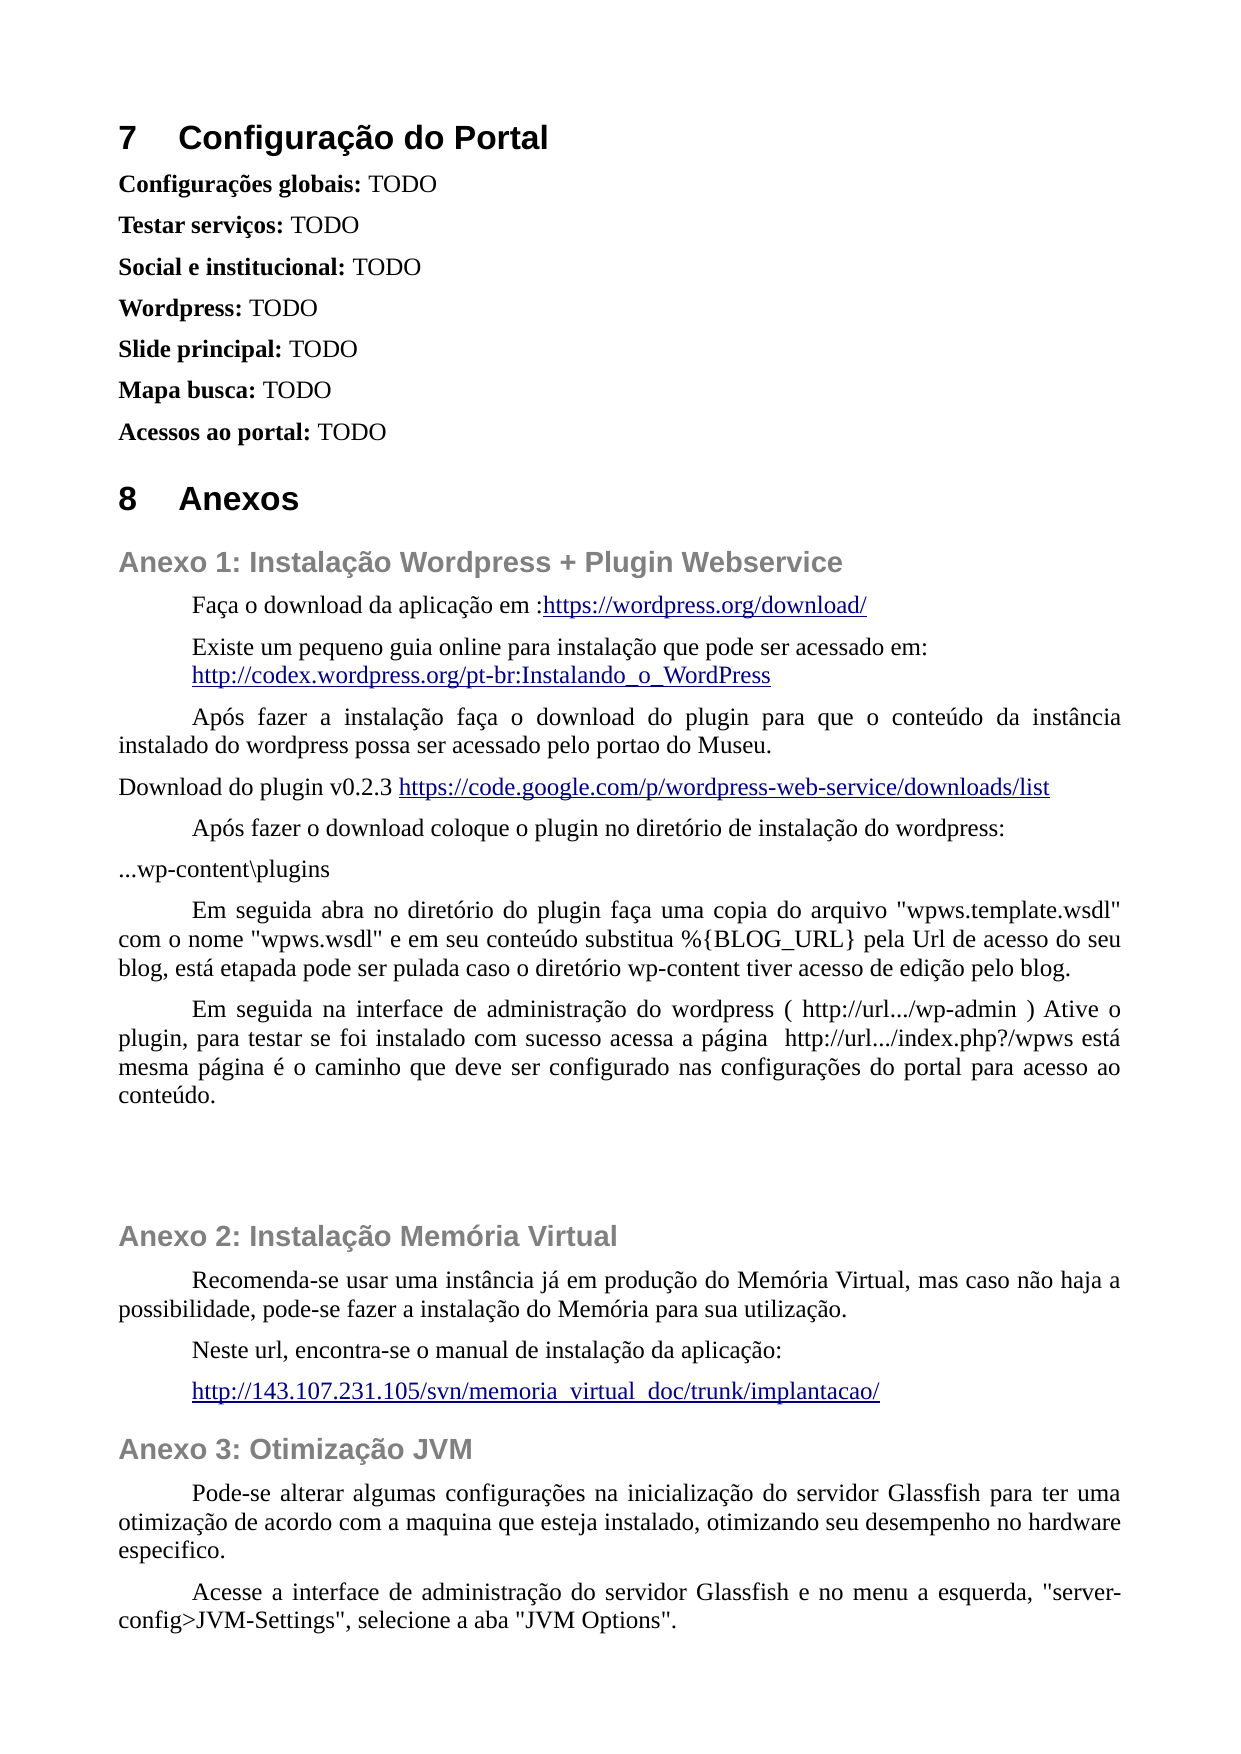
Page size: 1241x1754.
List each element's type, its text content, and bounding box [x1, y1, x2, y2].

subtitle Anexos [118, 479, 1122, 517]
text Wordpress: TODO [118, 293, 1122, 322]
text Configurações globais: TODO [118, 169, 1122, 198]
text ...wp-content\plugins [118, 854, 1122, 883]
text Download do plugin v0.2.3 https://code.google.com/p/wordpress-web-service/downloads/list [118, 772, 1122, 801]
subtitle Anexo 1: Instalação Wordpress + Plugin Webservice [118, 544, 1122, 578]
text Slide principal: TODO [118, 334, 1122, 363]
text Recomenda-se usar uma instância já em produção do Memória Virtual, mas caso não haja a possibilidade, pode-se fazer a instalação do Memória para sua utilização. [118, 1265, 1122, 1322]
text Pode-se alterar algumas configurações na inicialização do servidor Glassfish para ter uma otimização de acordo com a maquina que esteja instalado, otimizando seu desempenho no hardware especifico. [118, 1478, 1122, 1564]
text Social e institucional: TODO [118, 252, 1122, 281]
text Em seguida abra no diretório do plugin faça uma copia do arquivo "wpws.template.wsdl" com o nome "wpws.wsdl" e em seu conteúdo substitua %{BLOG_URL} pela Url de acesso do seu blog, está etapada pode ser pulada caso o diretório wp-content tiver acesso de edição pelo blog. [118, 896, 1122, 982]
subtitle Configuração do Portal [118, 118, 1122, 157]
text Em seguida na interface de administração do wordpress ( http://url.../wp-admin ) Ative o plugin, para testar se foi instalado com sucesso acessa a página http://url.../index.php?/wpws está mesma página é o caminho que deve ser configurado nas configurações do portal para acesso ao conteúdo. [118, 994, 1122, 1109]
text Testar serviços: TODO [118, 211, 1122, 239]
text http://143.107.231.105/svn/memoria_virtual_doc/trunk/implantacao/ [118, 1376, 1122, 1405]
text Existe um pequeno guia online para instalação que pode ser acessado em: http://codex.wordpress.org/pt-br:Instalando_o_WordPress [118, 632, 1122, 689]
subtitle Anexo 2: Instalação Memória Virtual [118, 1219, 1122, 1252]
text Acessos ao portal: TODO [118, 417, 1122, 446]
text Mapa busca: TODO [118, 376, 1122, 404]
text Após fazer o download coloque o plugin no diretório de instalação do wordpress: [118, 813, 1122, 842]
text Após fazer a instalação faça o download do plugin para que o conteúdo da instância instalado do wordpress possa ser acessado pelo portao do Museu. [118, 702, 1122, 759]
subtitle Anexo 3: Otimização JVM [118, 1432, 1122, 1466]
text Neste url, encontra-se o manual de instalação da aplicação: [118, 1335, 1122, 1364]
text Acesse a interface de administração do servidor Glassfish e no menu a esquerda, "server-config>JVM-Settings", selecione a aba "JVM Options". [118, 1577, 1122, 1634]
text Faça o download da aplicação em :https://wordpress.org/download/ [118, 591, 1122, 619]
